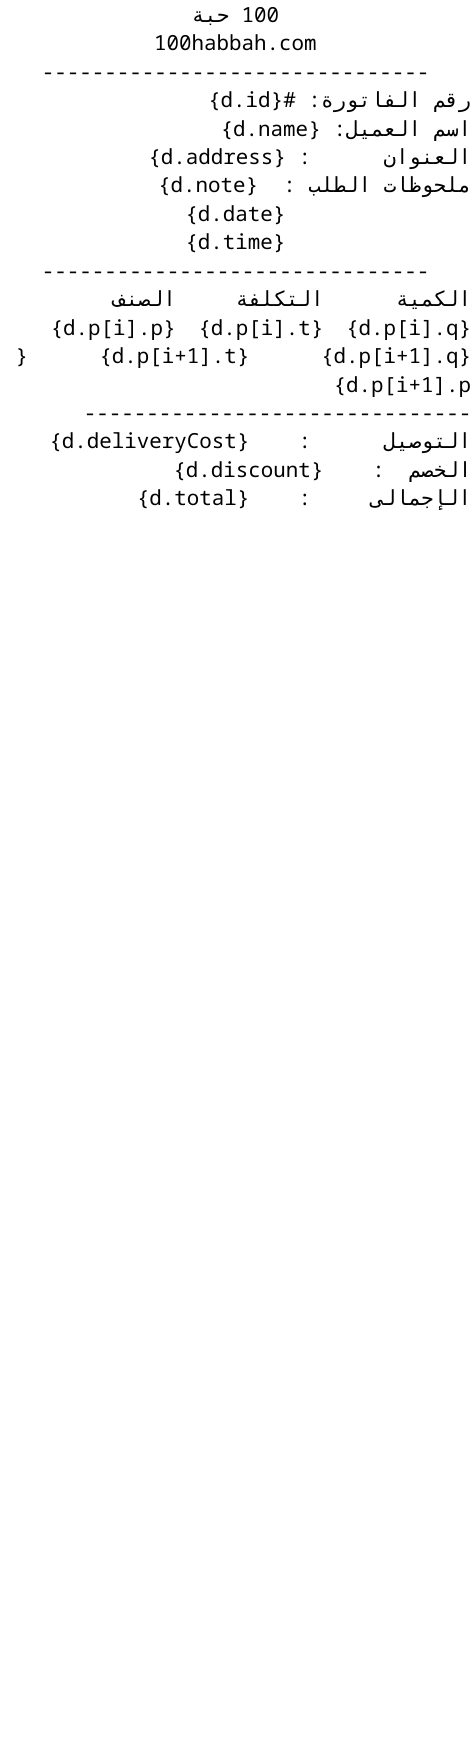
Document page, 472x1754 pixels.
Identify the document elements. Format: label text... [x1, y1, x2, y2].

text اسم العميل: {d.name} [0, 114, 471, 142]
text الخصم : {d.discount} [0, 455, 471, 483]
text الإجمالى : {d.total} [0, 483, 471, 512]
text {d.p[i].q} {d.p[i].t} {d.p[i].p} [0, 313, 471, 341]
text ------------------------------- [0, 57, 471, 85]
text ملحوظات الطلب : {d.note} [0, 171, 471, 199]
text 100habbah.com [0, 28, 471, 57]
text العنوان : {d.address} [0, 142, 471, 171]
text الكمية التكلفة الصنف [0, 284, 471, 313]
text {d.time} [0, 227, 471, 256]
text رقم الفاتورة: #{d.id} [0, 85, 471, 114]
text 100 حبة [0, 0, 471, 28]
text {d.p[i+1].q} {d.p[i+1].t} {d.p[i+1].p} [0, 341, 471, 398]
text التوصيل : {d.deliveryCost} [0, 427, 471, 455]
text {d.date} [0, 199, 471, 227]
text ------------------------------- [0, 398, 471, 427]
text ------------------------------- [0, 256, 471, 284]
